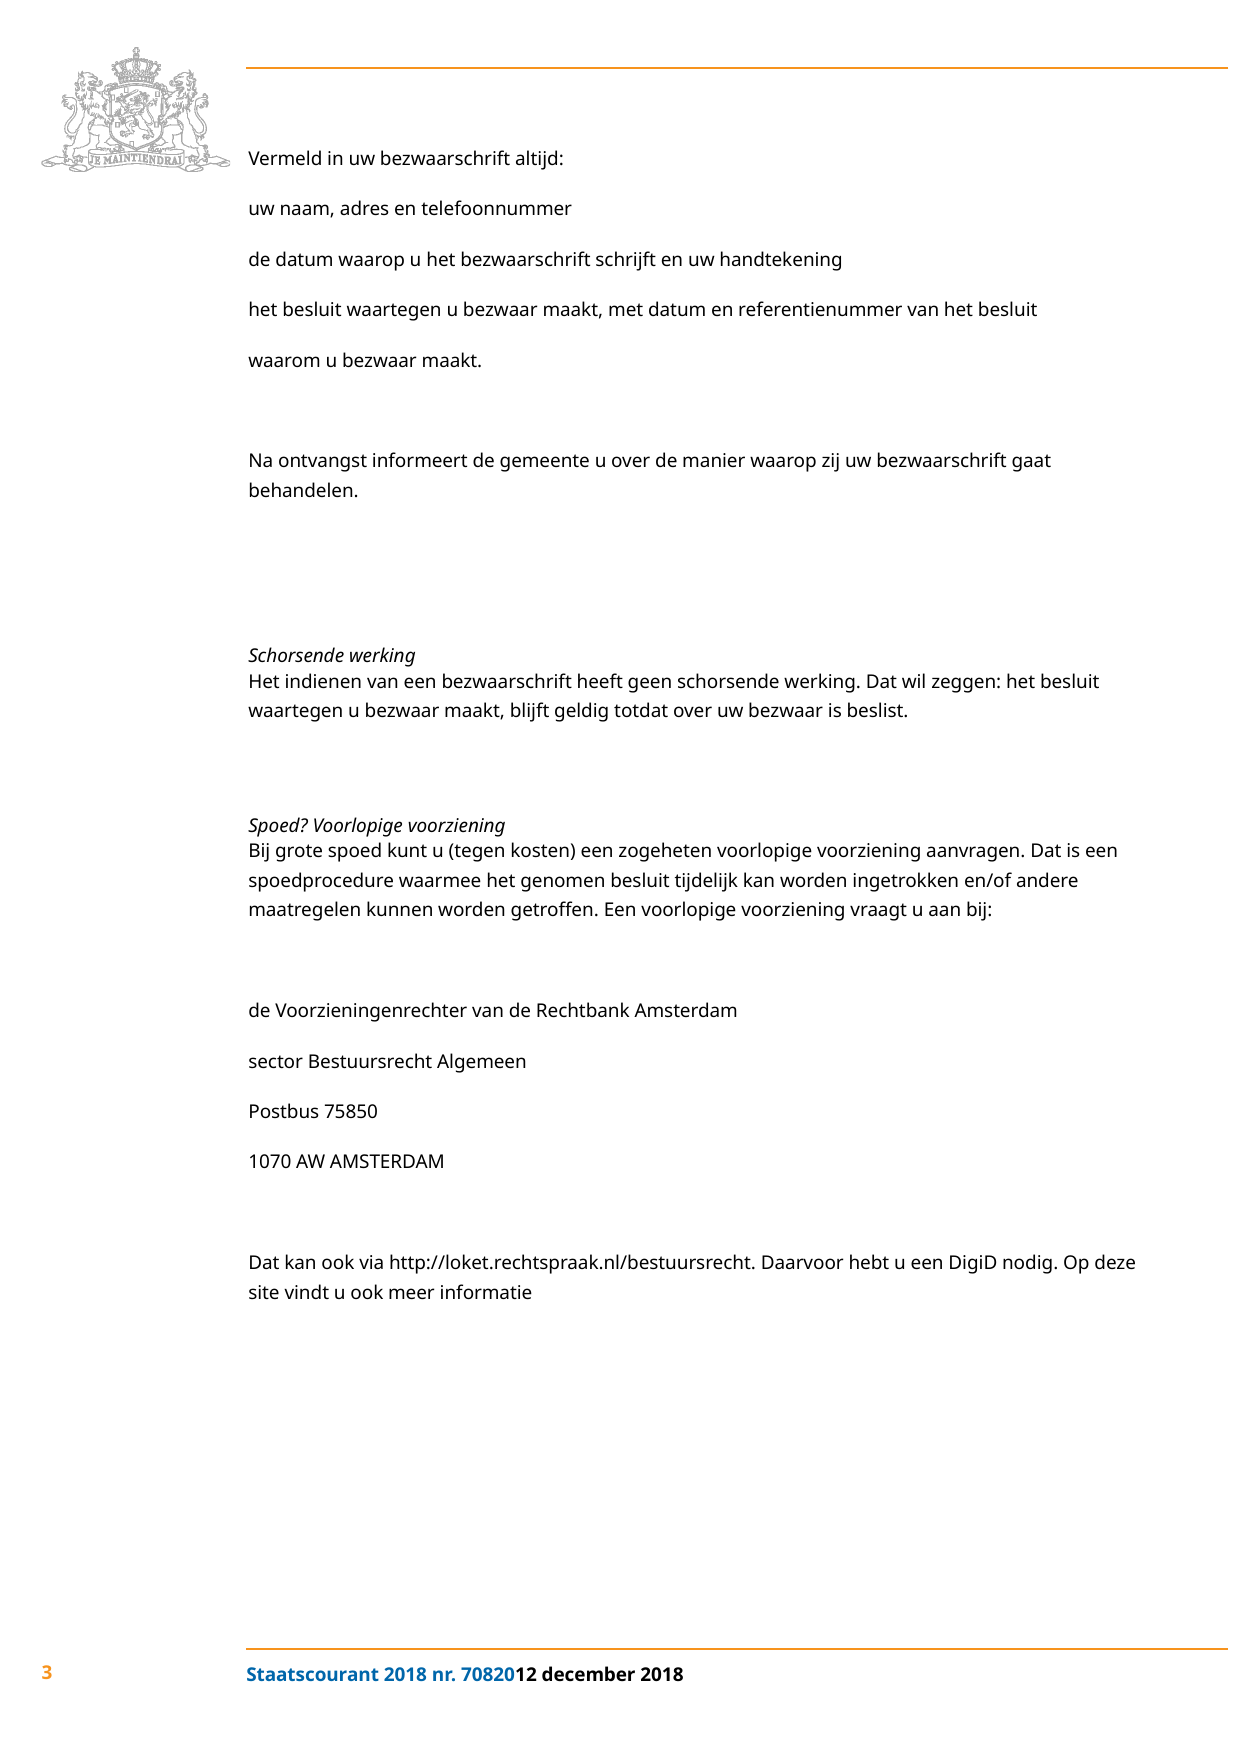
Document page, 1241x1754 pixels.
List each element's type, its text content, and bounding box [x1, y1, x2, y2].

text uw naam, adres en telefoonnummer [248, 196, 1152, 221]
text sector Bestuursrecht Algemeen [248, 1048, 1152, 1074]
text Vermeld in uw bezwaarschrift altijd: [248, 145, 1152, 171]
text Na ontvangst informeert de gemeente u over de manier waarop zij uw bezwaarschrift gaat behandelen. [248, 448, 1152, 503]
text 1070 AW AMSTERDAM [248, 1149, 1152, 1174]
text de datum waarop u het bezwaarschrift schrijft en uw handtekening [248, 246, 1152, 272]
text het besluit waartegen u bezwaar maakt, met datum en referentienummer van het besluit [248, 296, 1152, 322]
text waarom u bezwaar maakt. [248, 347, 1152, 373]
picture [41, 47, 231, 172]
text Dat kan ook via http://loket.rechtspraak.nl/bestuursrecht. Daarvoor hebt u een DigiD nodig. Op deze site vindt u ook meer informatie [248, 1249, 1152, 1305]
text Bij grote spoed kunt u (tegen kosten) een zogeheten voorlopige voorziening aanvragen. Dat is een spoedprocedure waarmee het genomen besluit tijdelijk kan worden ingetrokken en/of andere maatregelen kunnen worden getroffen. Een voorlopige voorziening vraagt u aan bij: [248, 837, 1152, 922]
text Het indienen van een bezwaarschrift heeft geen schorsende werking. Dat wil zeggen: het besluit waartegen u bezwaar maakt, blijft geldig totdat over uw bezwaar is beslist. [248, 668, 1152, 723]
text de Voorzieningenrechter van de Rechtbank Amsterdam [248, 997, 1152, 1023]
text Postbus 75850 [248, 1098, 1152, 1124]
text Schorsende werking [248, 642, 1152, 668]
text Spoed? Voorlopige voorziening [248, 812, 1152, 837]
